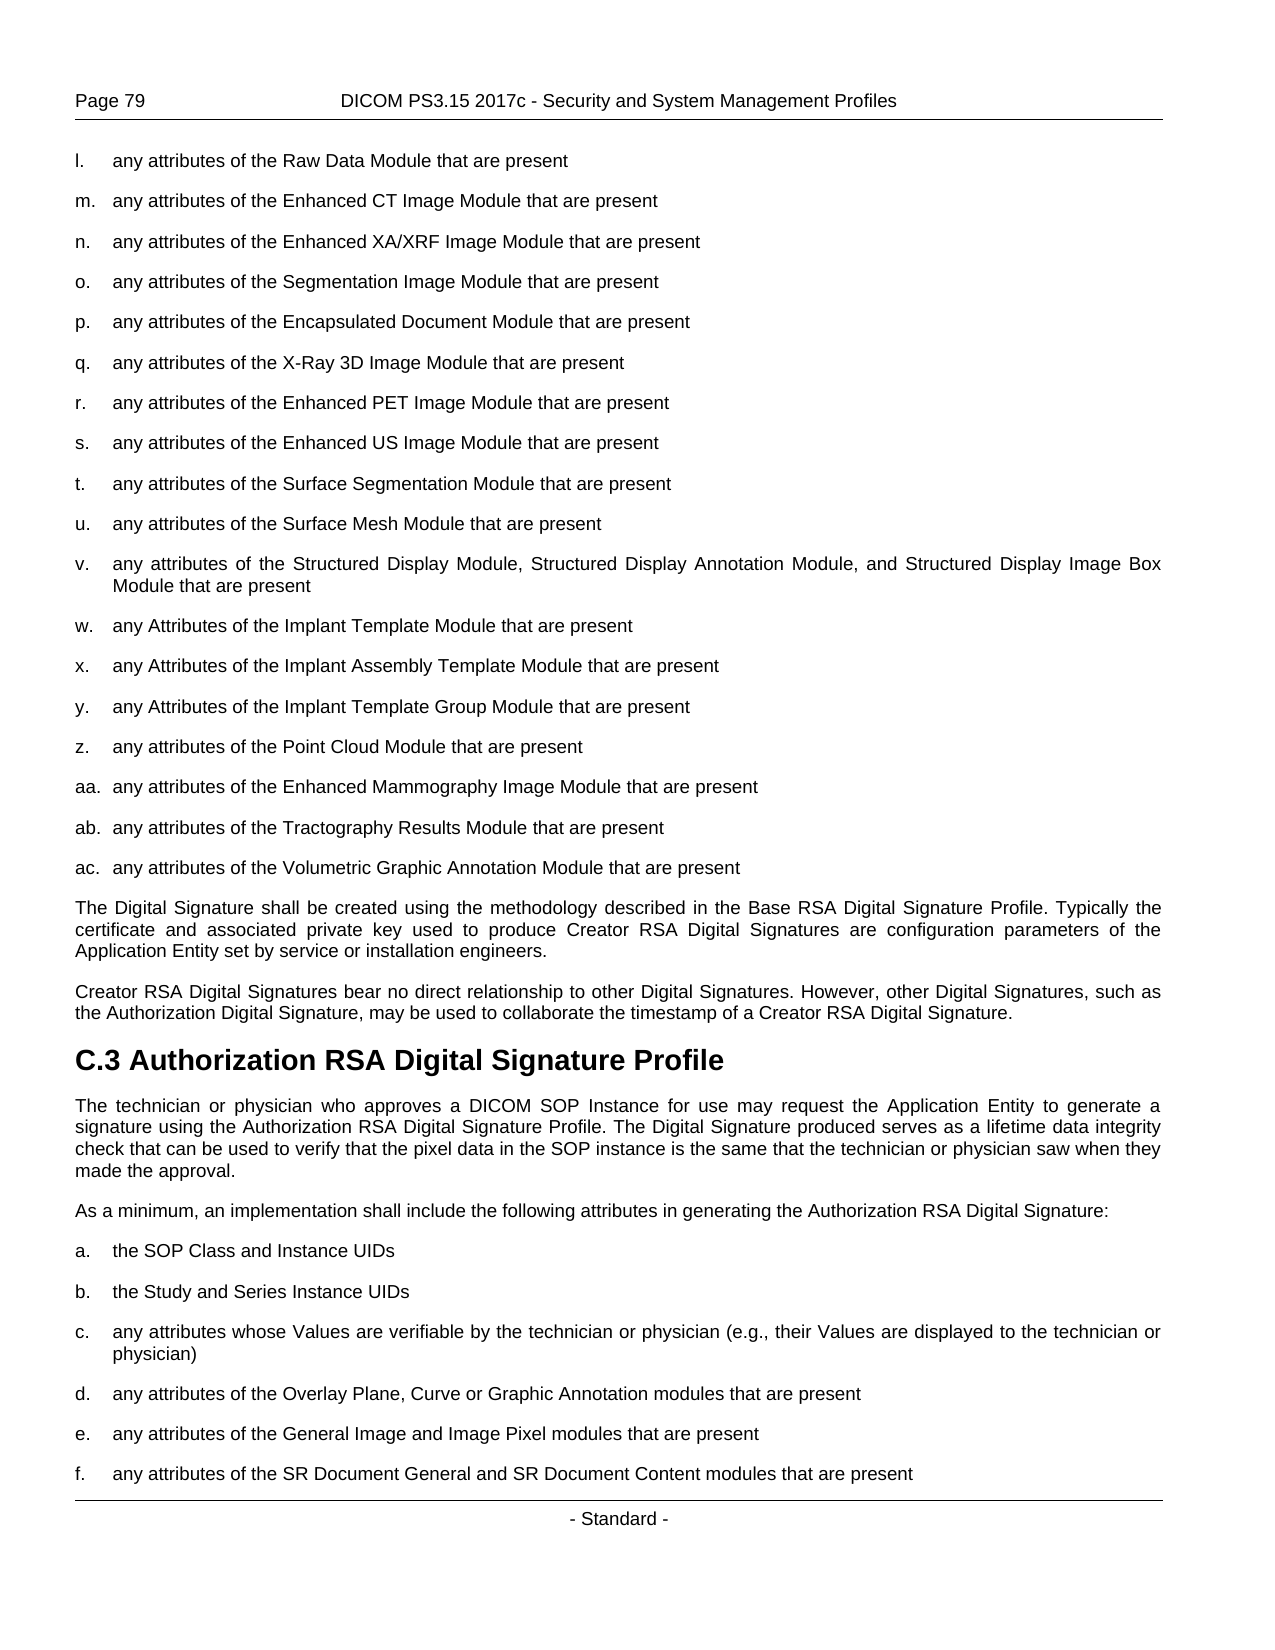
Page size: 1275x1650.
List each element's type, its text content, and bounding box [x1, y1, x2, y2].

list the SOP Class and Instance UIDs [75, 1240, 1162, 1262]
text As a minimum, an implementation shall include the following attributes in generating the Authorization RSA Digital Signature: [75, 1200, 1162, 1221]
list any Attributes of the Implant Template Module that are present [75, 615, 1162, 637]
list any Attributes of the Implant Assembly Template Module that are present [75, 655, 1162, 677]
text The Digital Signature shall be created using the methodology described in the Base RSA Digital Signature Profile. Typically the certificate and associated private key used to produce Creator RSA Digital Signatures are configuration parameters of the Application Entity set by service or installation engineers. [75, 897, 1162, 962]
list any attributes of the Raw Data Module that are present [75, 150, 1162, 172]
list any attributes of the General Image and Image Pixel modules that are present [75, 1423, 1162, 1444]
list the Study and Series Instance UIDs [75, 1280, 1162, 1302]
list any attributes of the Enhanced US Image Module that are present [75, 432, 1162, 454]
list any attributes whose Values are verifiable by the technician or physician (e.g., their Values are displayed to the technician or physician) [75, 1321, 1162, 1364]
list any attributes of the Surface Segmentation Module that are present [75, 472, 1162, 494]
list any attributes of the Segmentation Image Module that are present [75, 271, 1162, 292]
list any attributes of the Overlay Plane, Curve or Graphic Annotation modules that are present [75, 1383, 1162, 1404]
list any attributes of the SR Document General and SR Document Content modules that are present [75, 1463, 1162, 1485]
list any attributes of the Encapsulated Document Module that are present [75, 311, 1162, 333]
text The technician or physician who approves a DICOM SOP Instance for use may request the Application Entity to generate a signature using the Authorization RSA Digital Signature Profile. The Digital Signature produced serves as a lifetime data integrity check that can be used to verify that the pixel data in the SOP instance is the same that the technician or physician saw when they made the approval. [75, 1095, 1162, 1181]
list any attributes of the Enhanced XA/XRF Image Module that are present [75, 231, 1162, 252]
list any attributes of the Enhanced Mammography Image Module that are present [75, 776, 1162, 798]
list any Attributes of the Implant Template Group Module that are present [75, 696, 1162, 717]
list any attributes of the Surface Mesh Module that are present [75, 513, 1162, 534]
list any attributes of the Point Cloud Module that are present [75, 736, 1162, 757]
list any attributes of the Enhanced PET Image Module that are present [75, 392, 1162, 413]
list any attributes of the Volumetric Graphic Annotation Module that are present [75, 857, 1162, 878]
list any attributes of the Tractography Results Module that are present [75, 817, 1162, 838]
text C.3 Authorization RSA Digital Signature Profile [75, 1042, 1162, 1076]
list any attributes of the Enhanced CT Image Module that are present [75, 190, 1162, 212]
text Creator RSA Digital Signatures bear no direct relationship to other Digital Signatures. However, other Digital Signatures, such as the Authorization Digital Signature, may be used to collaborate the timestamp of a Creator RSA Digital Signature. [75, 981, 1162, 1024]
list any attributes of the Structured Display Module, Structured Display Annotation Module, and Structured Display Image Box Module that are present [75, 553, 1162, 596]
list any attributes of the X-Ray 3D Image Module that are present [75, 352, 1162, 373]
